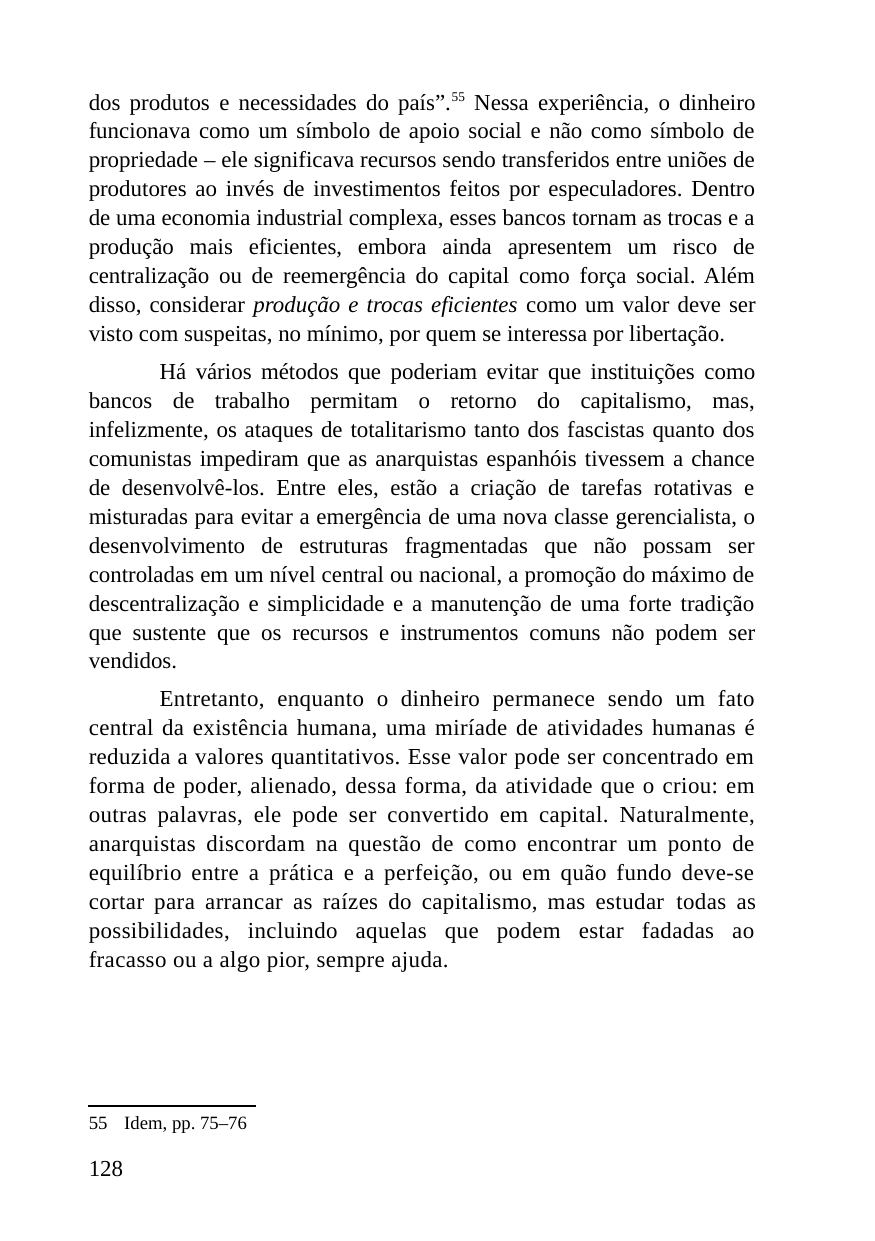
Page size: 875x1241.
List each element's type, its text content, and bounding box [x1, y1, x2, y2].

text dos produtos e necessidades do país”. Nessa experiência, o dinheiro funcionava como um símbolo de apoio social e não como símbolo de propriedade – ele significava recursos sendo transferidos entre uniões de produtores ao invés de investimentos feitos por especuladores. Dentro de uma economia industrial complexa, esses bancos tornam as trocas e a produção mais eficientes, embora ainda apresentem um risco de centralização ou de reemergência do capital como força social. Além disso, considerar produção e trocas eficientes como um valor deve ser visto com suspeitas, no mínimo, por quem se interessa por libertação. [88, 88, 756, 347]
text Entretanto, enquanto o dinheiro permanece sendo um fato central da existência humana, uma miríade de atividades humanas é reduzida a valores quantitativos. Esse valor pode ser concentrado em forma de poder, alienado, dessa forma, da atividade que o criou: em outras palavras, ele pode ser convertido em capital. Naturalmente, anarquistas discordam na questão de como encontrar um ponto de equilíbrio entre a prática e a perfeição, ou em quão fundo deve-se cortar para arrancar as raízes do capitalismo, mas estudar todas as possibilidades, incluindo aquelas que podem estar fadadas ao fracasso ou a algo pior, sempre ajuda. [88, 685, 756, 972]
text Há vários métodos que poderiam evitar que instituições como bancos de trabalho permitam o retorno do capitalismo, mas, infelizmente, os ataques de totalitarismo tanto dos fascistas quanto dos comunistas impediram que as anarquistas espanhóis tivessem a chance de desenvolvê-los. Entre eles, estão a criação de tarefas rotativas e misturadas para evitar a emergência de uma nova classe gerencialista, o desenvolvimento de estruturas fragmentadas que não possam ser controladas em um nível central ou nacional, a promoção do máximo de descentralização e simplicidade e a manutenção de uma forte tradição que sustente que os recursos e instrumentos comuns não podem ser vendidos. [88, 358, 756, 674]
text Idem, pp. 75–76 [88, 1112, 756, 1134]
